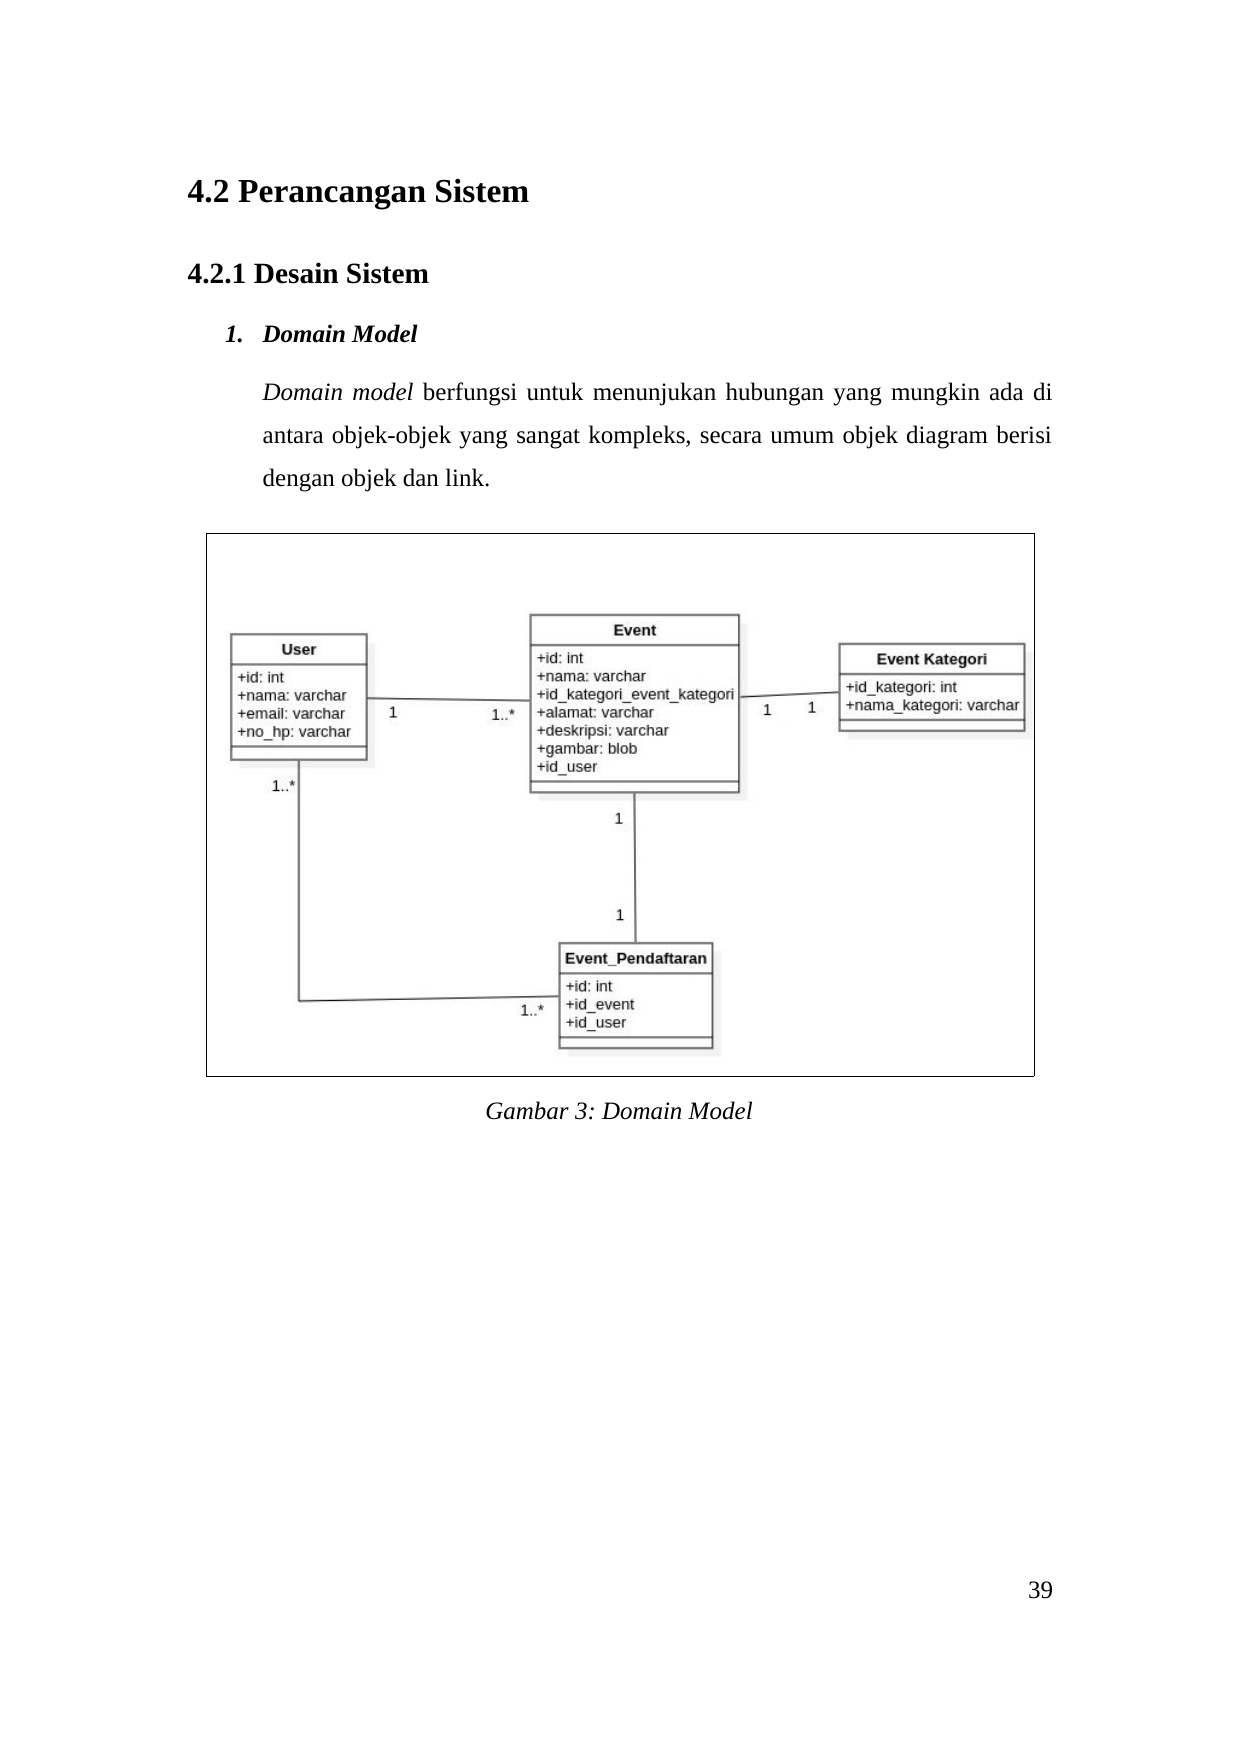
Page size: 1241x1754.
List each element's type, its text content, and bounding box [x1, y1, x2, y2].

list Gambar 3: Domain Model [206, 1077, 1034, 1124]
list Domain Model [225, 319, 1053, 348]
subtitle Desain Sistem [187, 256, 1053, 289]
subtitle Perancangan Sistem [187, 171, 1053, 209]
picture [207, 534, 1034, 1076]
list Domain model berfungsi untuk menunjukan hubungan yang mungkin ada di antara objek-objek yang sangat kompleks, secara umum objek diagram berisi dengan objek dan link. [225, 377, 1053, 492]
